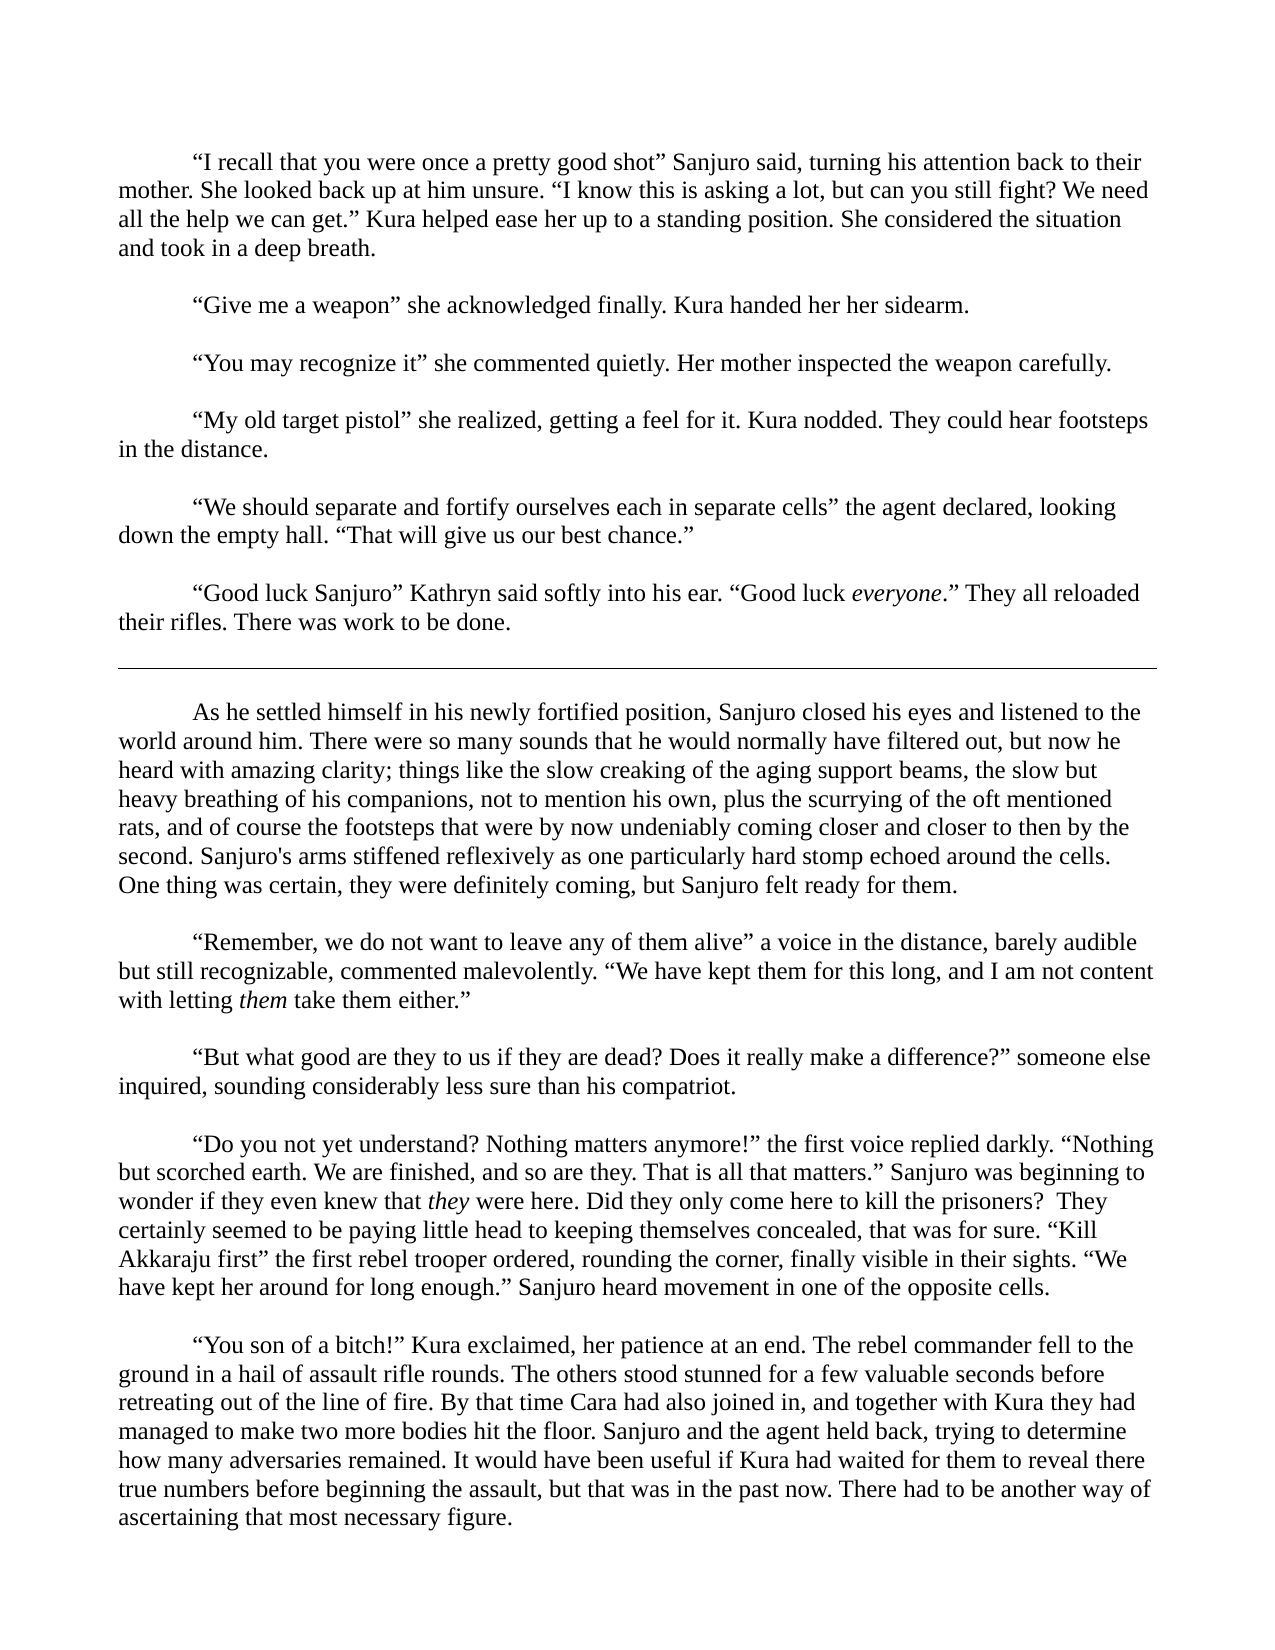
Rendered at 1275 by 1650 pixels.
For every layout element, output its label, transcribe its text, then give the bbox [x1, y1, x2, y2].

text “But what good are they to us if they are dead? Does it really make a difference?” someone else inquired, sounding considerably less sure than his compatriot. [118, 1042, 1157, 1100]
text “Remember, we do not want to leave any of them alive” a voice in the distance, barely audible but still recognizable, commented malevolently. “We have kept them for this long, and I am not content with letting them take them either.” [118, 927, 1157, 1014]
text “I recall that you were once a pretty good shot” Sanjuro said, turning his attention back to their mother. She looked back up at him unsure. “I know this is asking a lot, but can you still fight? We need all the help we can get.” Kura helped ease her up to a standing position. She considered the situation and took in a deep breath. [118, 147, 1157, 262]
text As he settled himself in his newly fortified position, Sanjuro closed his eyes and listened to the world around him. There were so many sounds that he would normally have filtered out, but now he heard with amazing clarity; things like the slow creaking of the aging support beams, the slow but heavy breathing of his companions, not to mention his own, plus the scurrying of the oft mentioned rats, and of course the footsteps that were by now undeniably coming closer and closer to then by the second. Sanjuro's arms stiffened reflexively as one particularly hard stomp echoed around the cells. One thing was certain, they were definitely coming, but Sanjuro felt ready for them. [118, 697, 1157, 899]
text “Good luck Sanjuro” Kathryn said softly into his ear. “Good luck everyone.” They all reloaded their rifles. There was work to be done. [118, 578, 1157, 636]
text “My old target pistol” she realized, getting a feel for it. Kura nodded. They could hear footsteps in the distance. [118, 406, 1157, 463]
text “We should separate and fortify ourselves each in separate cells” the agent declared, looking down the empty hall. “That will give us our best chance.” [118, 492, 1157, 549]
text “Give me a weapon” she acknowledged finally. Kura handed her her sidearm. [118, 291, 1157, 319]
text “Do you not yet understand? Nothing matters anymore!” the first voice replied darkly. “Nothing but scorched earth. We are finished, and so are they. That is all that matters.” Sanjuro was beginning to wonder if they even knew that they were here. Did they only come here to kill the prisoners? They certainly seemed to be paying little head to keeping themselves concealed, that was for sure. “Kill Akkaraju first” the first rebel trooper ordered, rounding the corner, finally visible in their sights. “We have kept her around for long enough.” Sanjuro heard movement in one of the opposite cells. [118, 1129, 1157, 1301]
text “You son of a bitch!” Kura exclaimed, her patience at an end. The rebel commander fell to the ground in a hail of assault rifle rounds. The others stood stunned for a few valuable seconds before retreating out of the line of fire. By that time Cara had also joined in, and together with Kura they had managed to make two more bodies hit the floor. Sanjuro and the agent held back, trying to determine how many adversaries remained. It would have been useful if Kura had waited for them to reveal there true numbers before beginning the assault, but that was in the past now. There had to be another way of ascertaining that most necessary figure. [118, 1330, 1157, 1531]
text “You may recognize it” she commented quietly. Her mother inspected the weapon carefully. [118, 348, 1157, 377]
